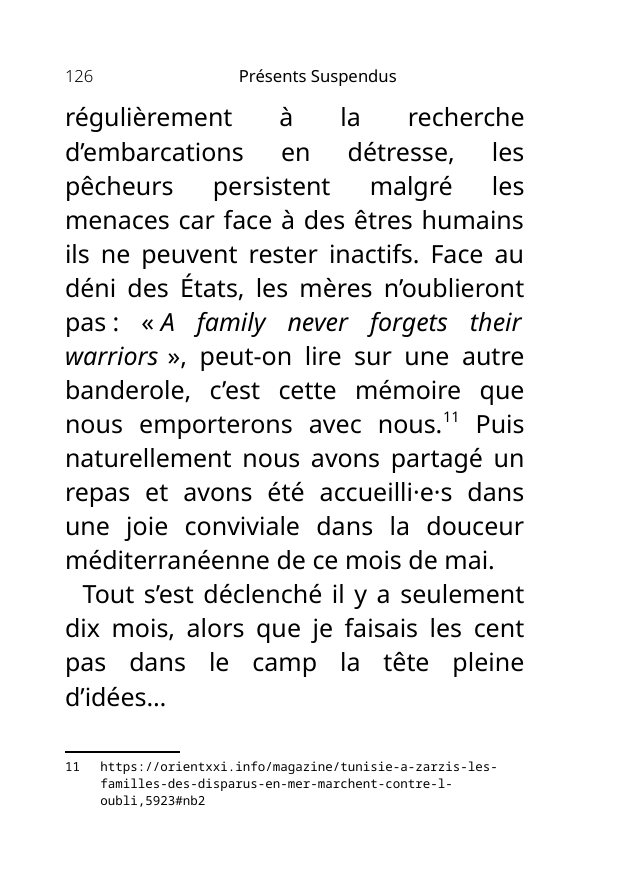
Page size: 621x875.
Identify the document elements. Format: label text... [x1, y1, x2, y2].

text https://orientxxi.info/magazine/tunisie-a-zarzis-les-familles-des-disparus-en-mer-marchent-contre-l-oubli,5923#nb2 [65, 758, 524, 809]
text régulièrement à la recherche d’embarcations en détresse, les pêcheurs persistent malgré les menaces car face à des êtres humains ils ne peuvent rester inactifs. Face au déni des États, les mères n’oublieront pas : « A family never forgets their warriors », peut-on lire sur une autre banderole, c’est cette mémoire que nous emporterons avec nous. Puis naturellement nous avons partagé un repas et avons été accueilli·e·s dans une joie conviviale dans la douceur méditerranéenne de ce mois de mai. [65, 100, 524, 577]
text Tout s’est déclenché il y a seulement dix mois, alors que je faisais les cent pas dans le camp la tête pleine d’idées… [65, 577, 524, 713]
